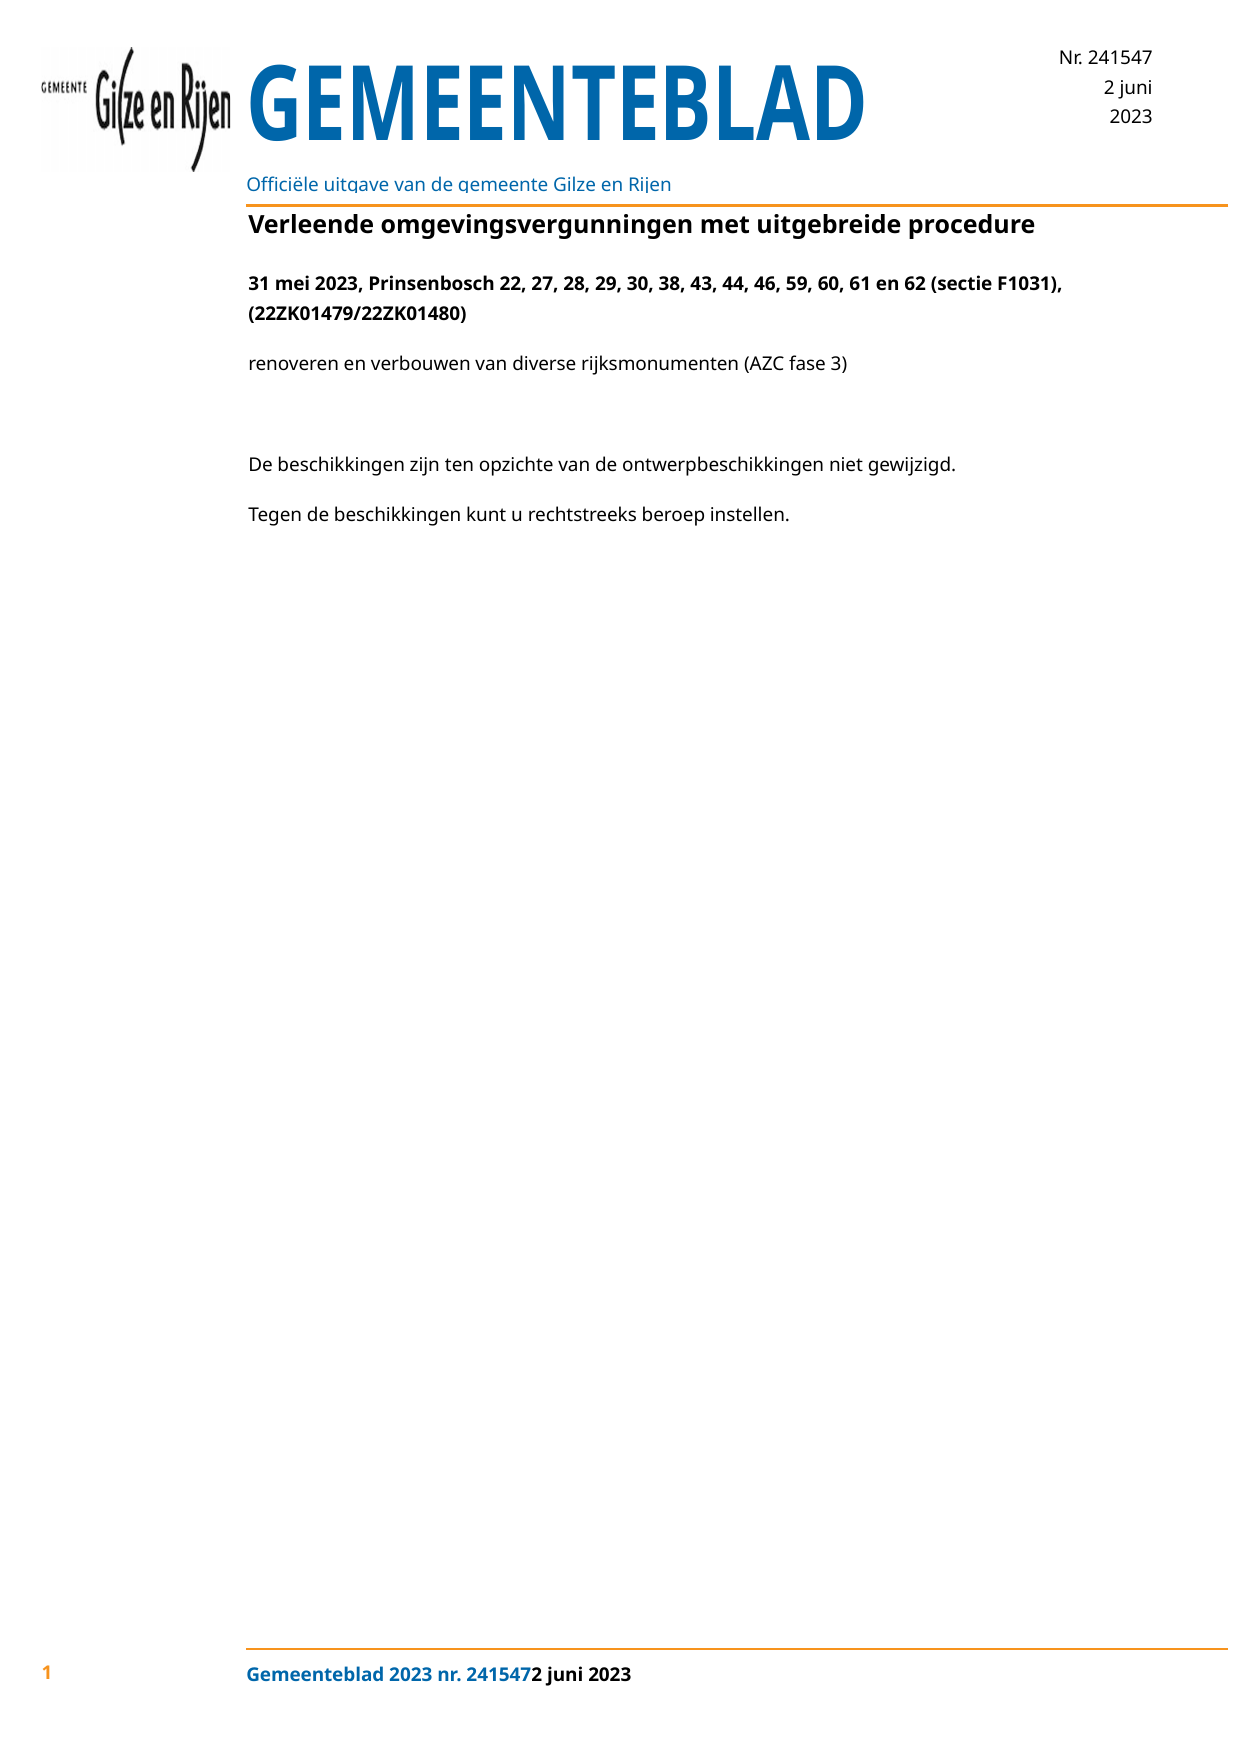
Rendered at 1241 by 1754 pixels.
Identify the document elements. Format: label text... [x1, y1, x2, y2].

text Tegen de beschikkingen kunt u rechtstreeks beroep instellen. [248, 502, 1152, 527]
text De beschikkingen zijn ten opzichte van de ontwerpbeschikkingen niet gewijzigd. [248, 451, 1152, 477]
text 31 mei 2023, Prinsenbosch 22, 27, 28, 29, 30, 38, 43, 44, 46, 59, 60, 61 en 62 (sectie F1031), (22ZK01479/22ZK01480) [248, 270, 1152, 326]
text renoveren en verbouwen van diverse rijksmonumenten (AZC fase 3) [248, 350, 1152, 376]
picture [41, 47, 231, 172]
text Verleende omgevingsvergunningen met uitgebreide procedure [248, 207, 1152, 241]
